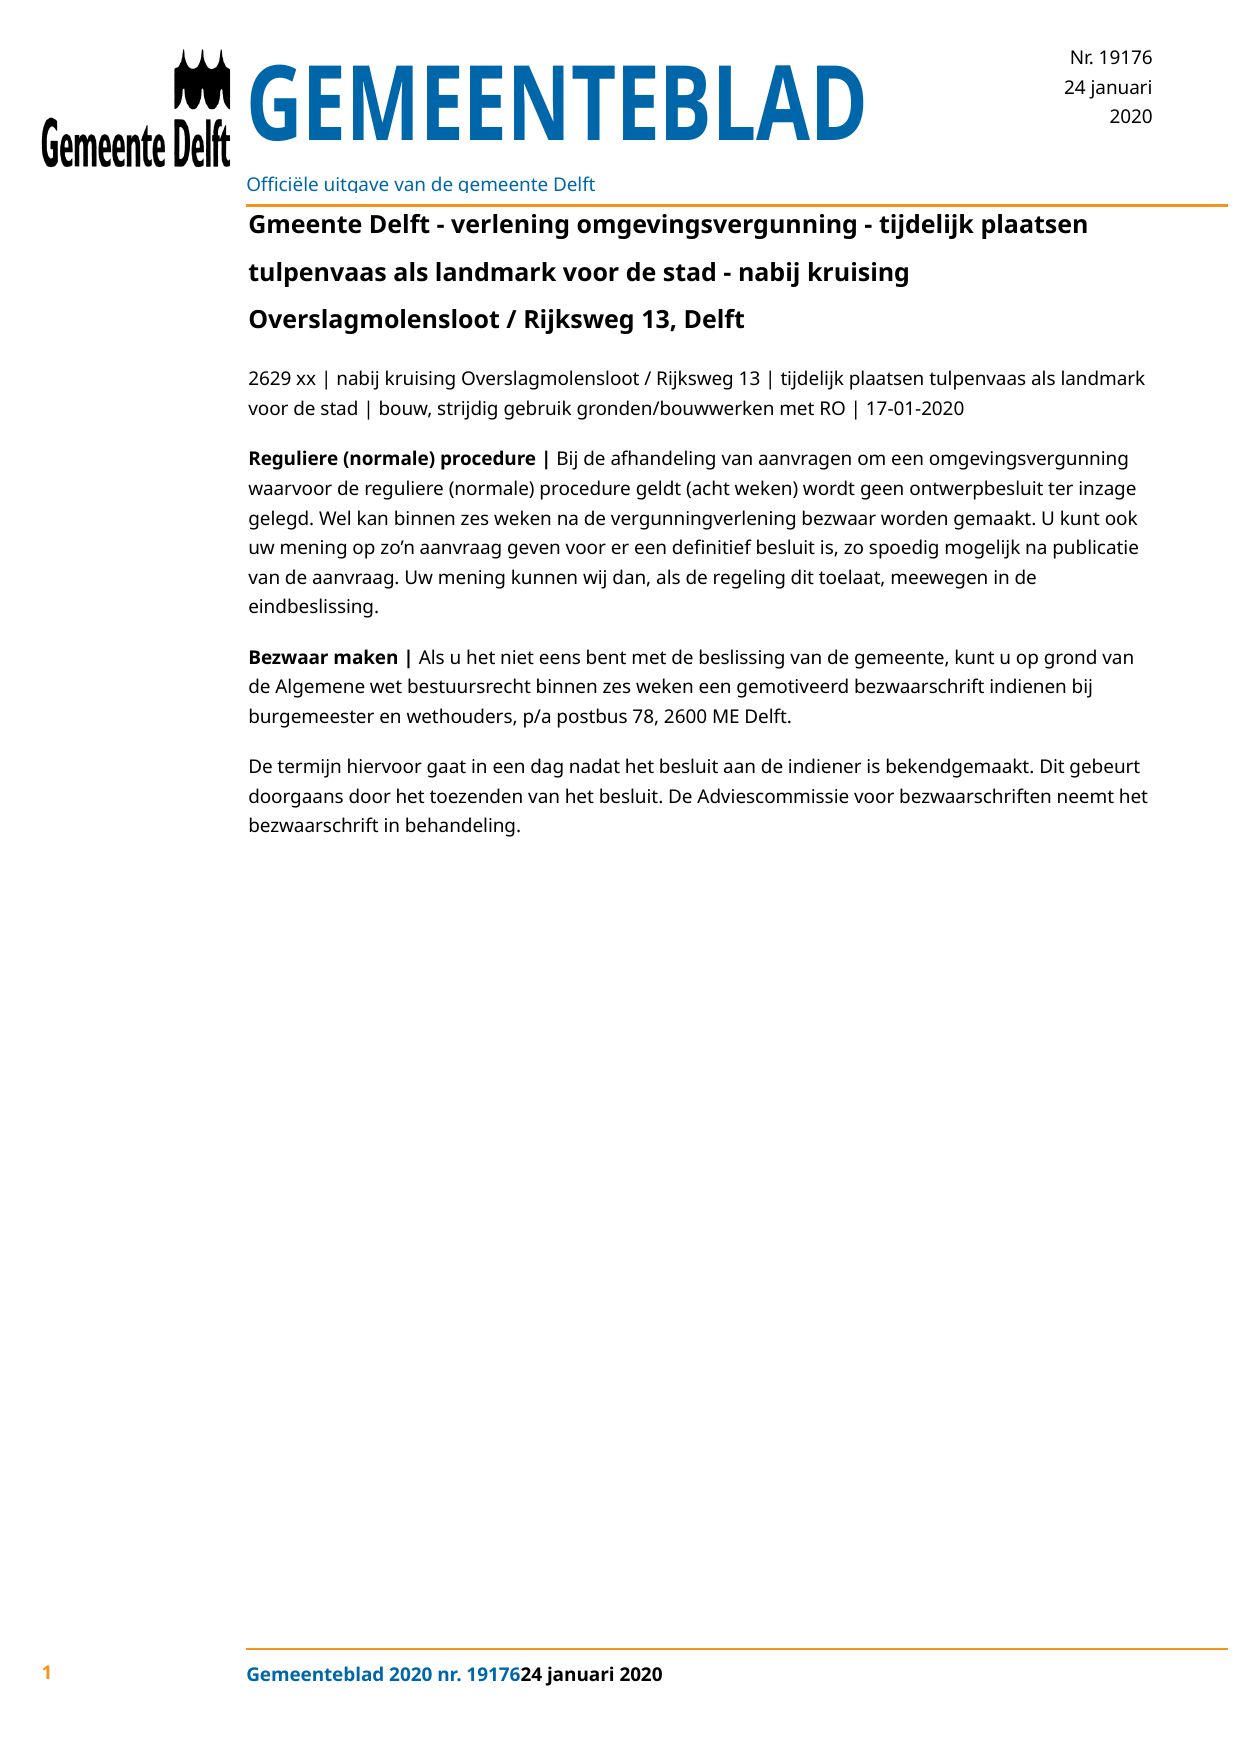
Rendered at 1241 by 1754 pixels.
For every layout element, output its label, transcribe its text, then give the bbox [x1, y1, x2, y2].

text Gmeente Delft - verlening omgevingsvergunning - tijdelijk plaatsen tulpenvaas als landmark voor de stad - nabij kruising Overslagmolensloot / Rijksweg 13, Delft [248, 207, 1152, 336]
picture [41, 47, 231, 172]
text De termijn hiervoor gaat in een dag nadat het besluit aan de indiener is bekendgemaakt. Dit gebeurt doorgaans door het toezenden van het besluit. De Adviescommissie voor bezwaarschriften neemt het bezwaarschrift in behandeling. [248, 753, 1152, 838]
text Reguliere (normale) procedure | Bij de afhandeling van aanvragen om een omgevingsvergunning waarvoor de reguliere (normale) procedure geldt (acht weken) wordt geen ontwerpbesluit ter inzage gelegd. Wel kan binnen zes weken na de vergunningverlening bezwaar worden gemaakt. U kunt ook uw mening op zo’n aanvraag geven voor er een definitief besluit is, zo spoedig mogelijk na publicatie van de aanvraag. Uw mening kunnen wij dan, als de regeling dit toelaat, meewegen in de eindbeslissing. [248, 446, 1152, 619]
text 2629 xx | nabij kruising Overslagmolensloot / Rijksweg 13 | tijdelijk plaatsen tulpenvaas als landmark voor de stad | bouw, strijdig gebruik gronden/bouwwerken met RO | 17-01-2020 [248, 366, 1152, 421]
text Bezwaar maken | Als u het niet eens bent met de beslissing van de gemeente, kunt u op grond van de Algemene wet bestuursrecht binnen zes weken een gemotiveerd bezwaarschrift indienen bij burgemeester en wethouders, p/a postbus 78, 2600 ME Delft. [248, 644, 1152, 729]
